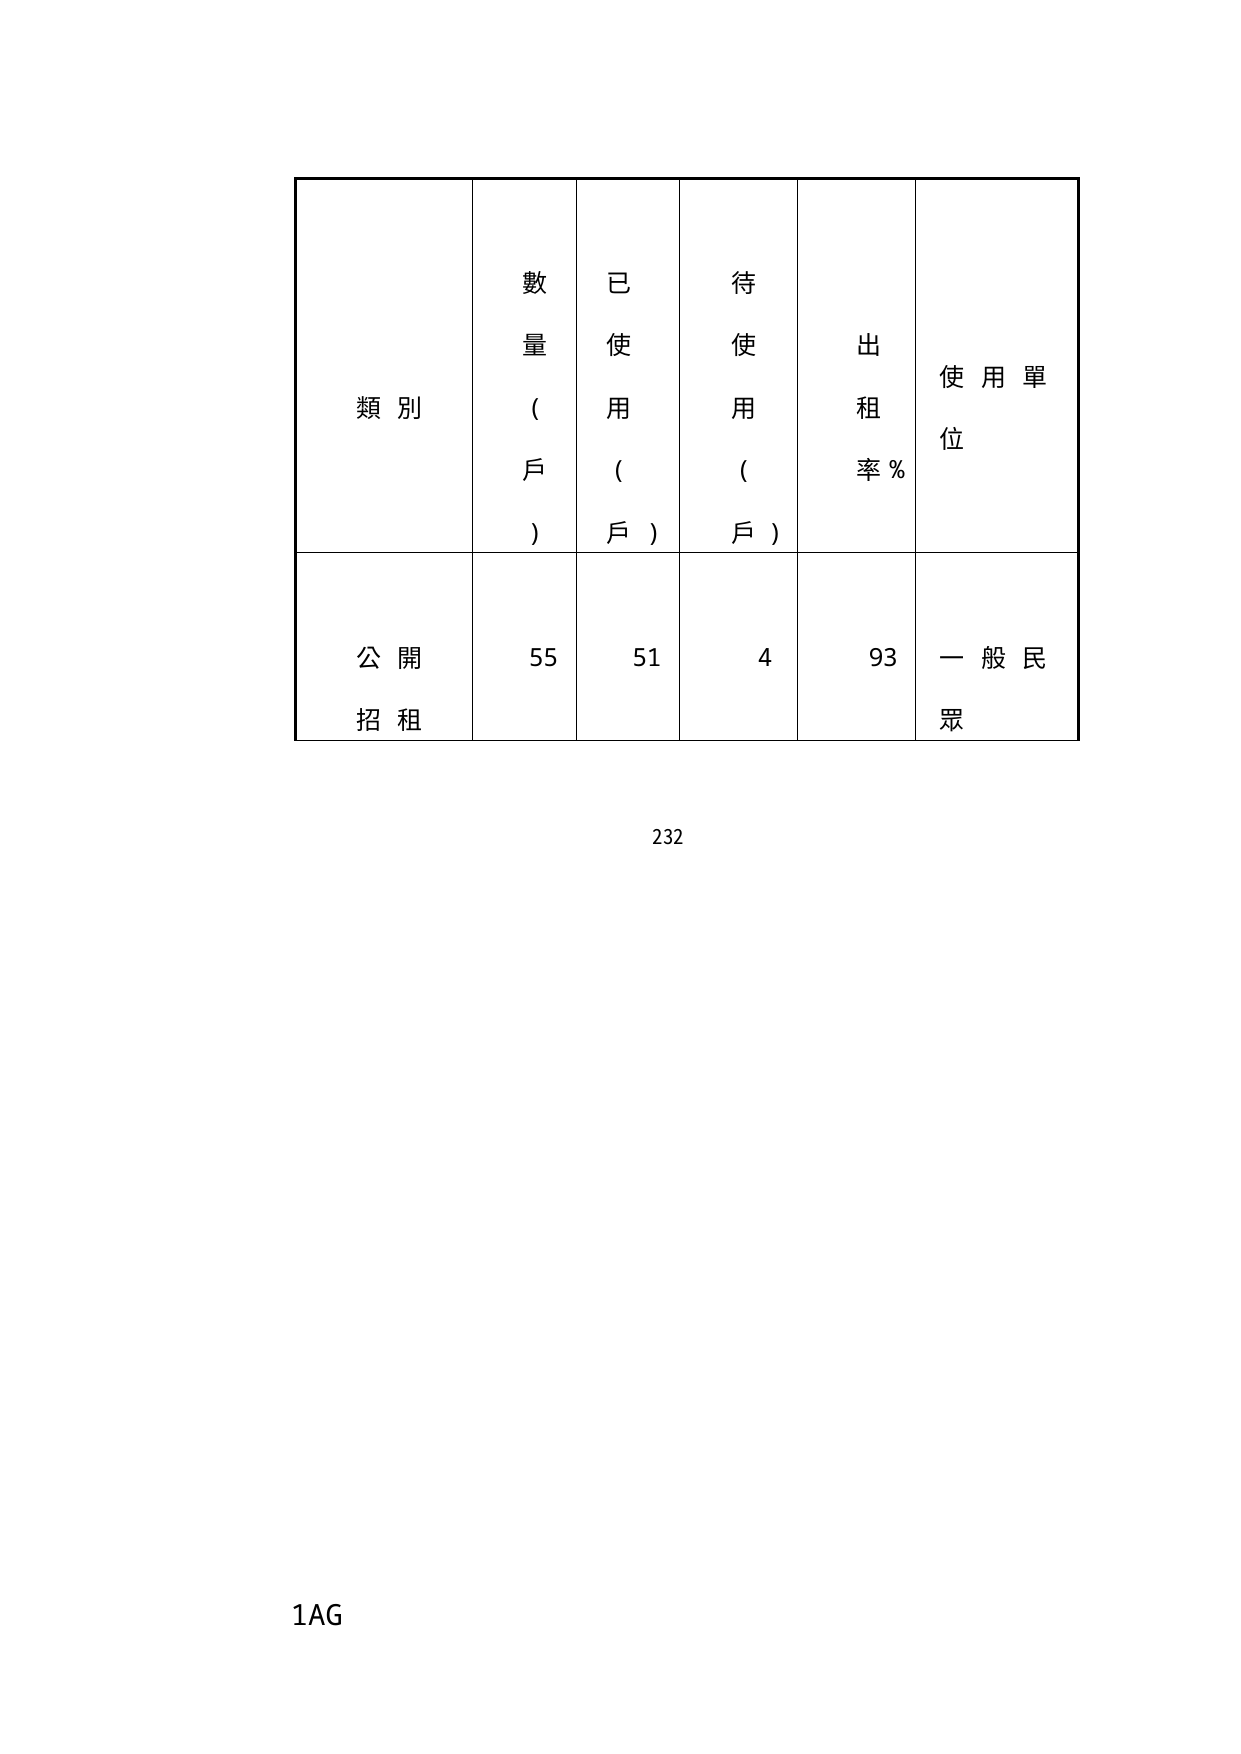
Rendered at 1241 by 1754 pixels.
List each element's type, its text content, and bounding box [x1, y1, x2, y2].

table_cell 55 [473, 553, 576, 740]
table_header 數量 (戶) [473, 180, 576, 552]
table_cell 93 [798, 553, 915, 740]
table_header 使用單位 [916, 180, 1077, 552]
table_header 出租率% [798, 180, 915, 552]
table_header 待使用 (戶) [680, 180, 797, 552]
table_header 類別 [297, 180, 472, 552]
table_cell 51 [577, 553, 679, 740]
table_header 已使用 (戶) [577, 180, 679, 552]
table_cell 公開招租 [297, 553, 472, 740]
table_cell 4 [680, 553, 797, 740]
table_cell 一般民眾 [916, 553, 1077, 740]
